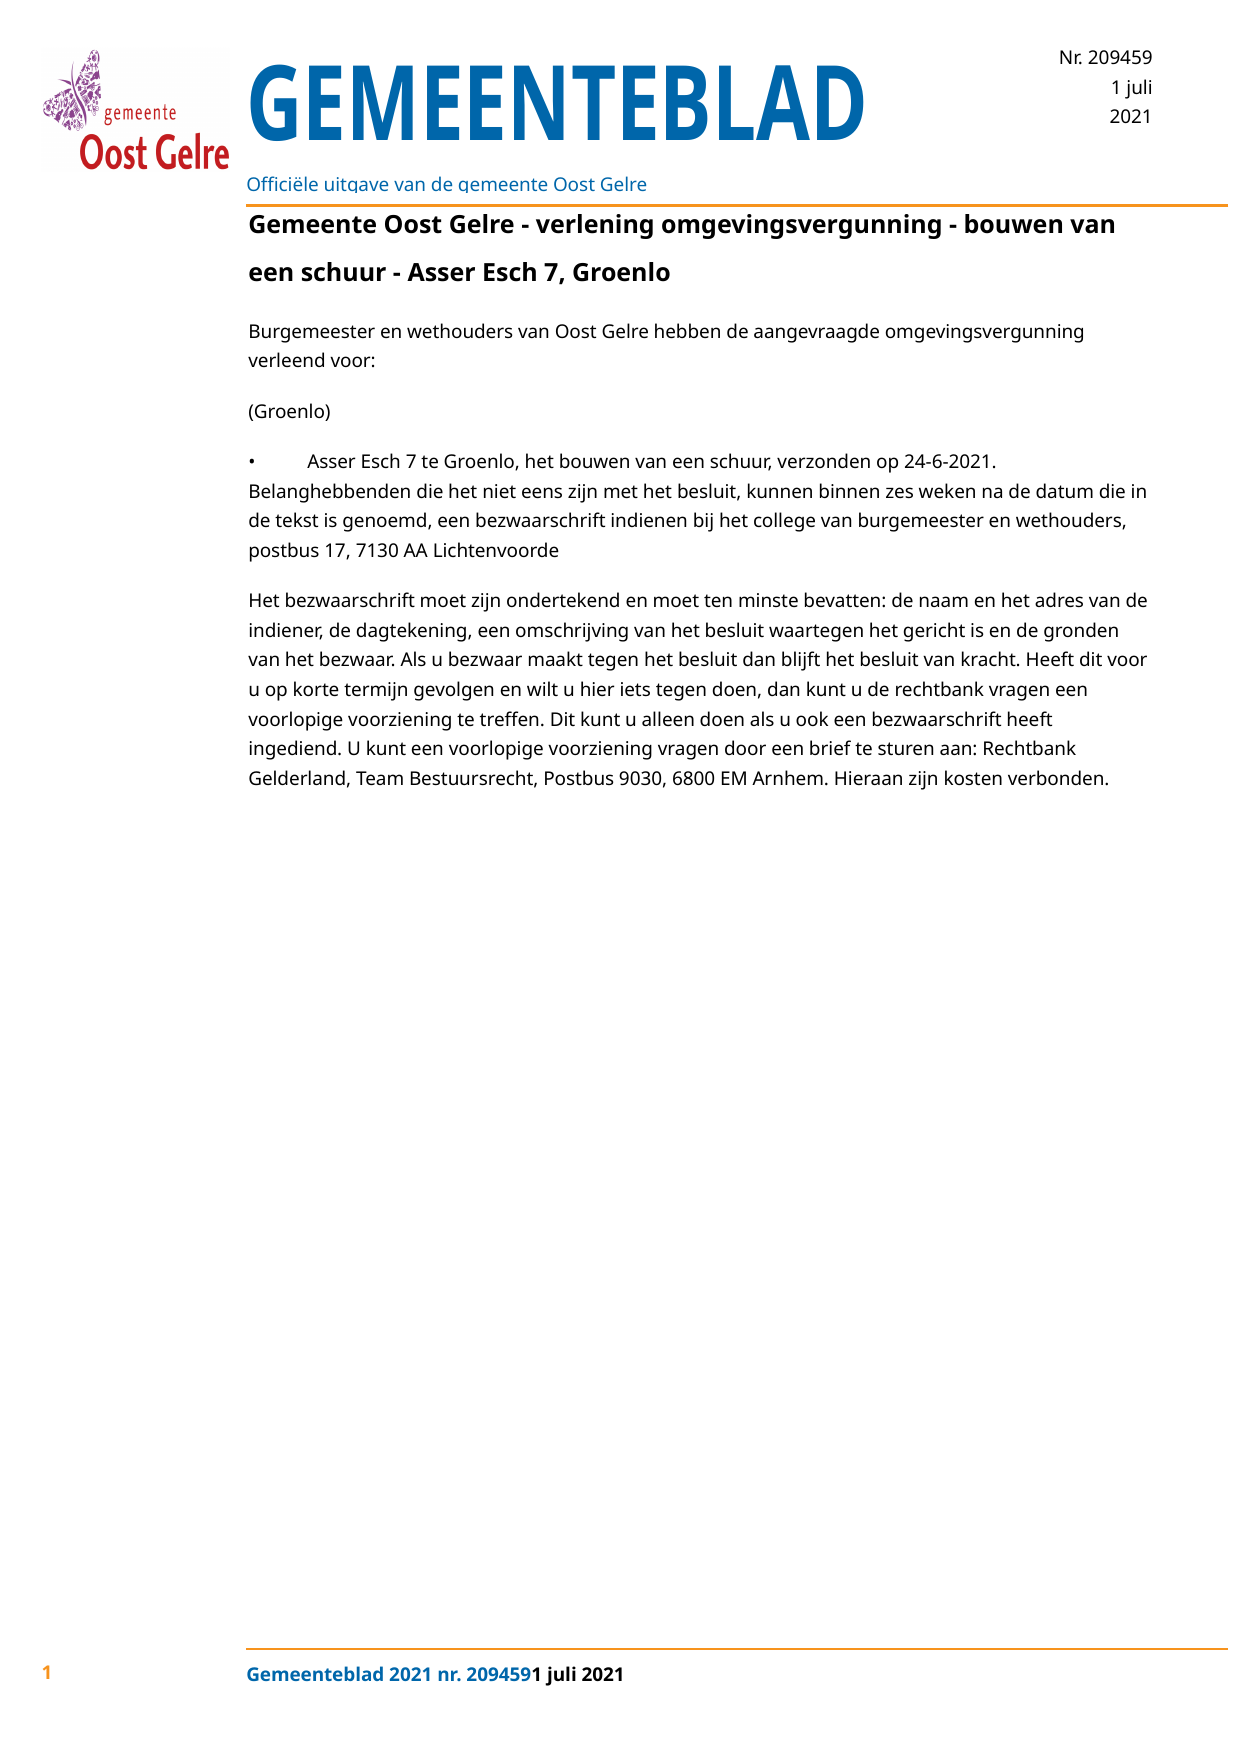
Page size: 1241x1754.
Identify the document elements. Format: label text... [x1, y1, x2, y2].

list Asser Esch 7 te Groenlo, het bouwen van een schuur, verzonden op 24-6-2021. [248, 448, 1152, 474]
text Belanghebbenden die het niet eens zijn met het besluit, kunnen binnen zes weken na de datum die in de tekst is genoemd, een bezwaarschrift indienen bij het college van burgemeester en wethouders, postbus 17, 7130 AA Lichtenvoorde [248, 478, 1152, 563]
text (Groenlo) [248, 398, 1152, 424]
picture [41, 47, 231, 172]
text Het bezwaarschrift moet zijn ondertekend en moet ten minste bevatten: de naam en het adres van de indiener, de dagtekening, een omschrijving van het besluit waartegen het gericht is en de gronden van het bezwaar. Als u bezwaar maakt tegen het besluit dan blijft het besluit van kracht. Heeft dit voor u op korte termijn gevolgen en wilt u hier iets tegen doen, dan kunt u de rechtbank vragen een voorlopige voorziening te treffen. Dit kunt u alleen doen als u ook een bezwaarschrift heeft ingediend. U kunt een voorlopige voorziening vragen door een brief te sturen aan: Rechtbank Gelderland, Team Bestuursrecht, Postbus 9030, 6800 EM Arnhem. Hieraan zijn kosten verbonden. [248, 587, 1152, 791]
text Burgemeester en wethouders van Oost Gelre hebben de aangevraagde omgevingsvergunning verleend voor: [248, 318, 1152, 373]
text Gemeente Oost Gelre - verlening omgevingsvergunning - bouwen van een schuur - Asser Esch 7, Groenlo [248, 207, 1152, 288]
